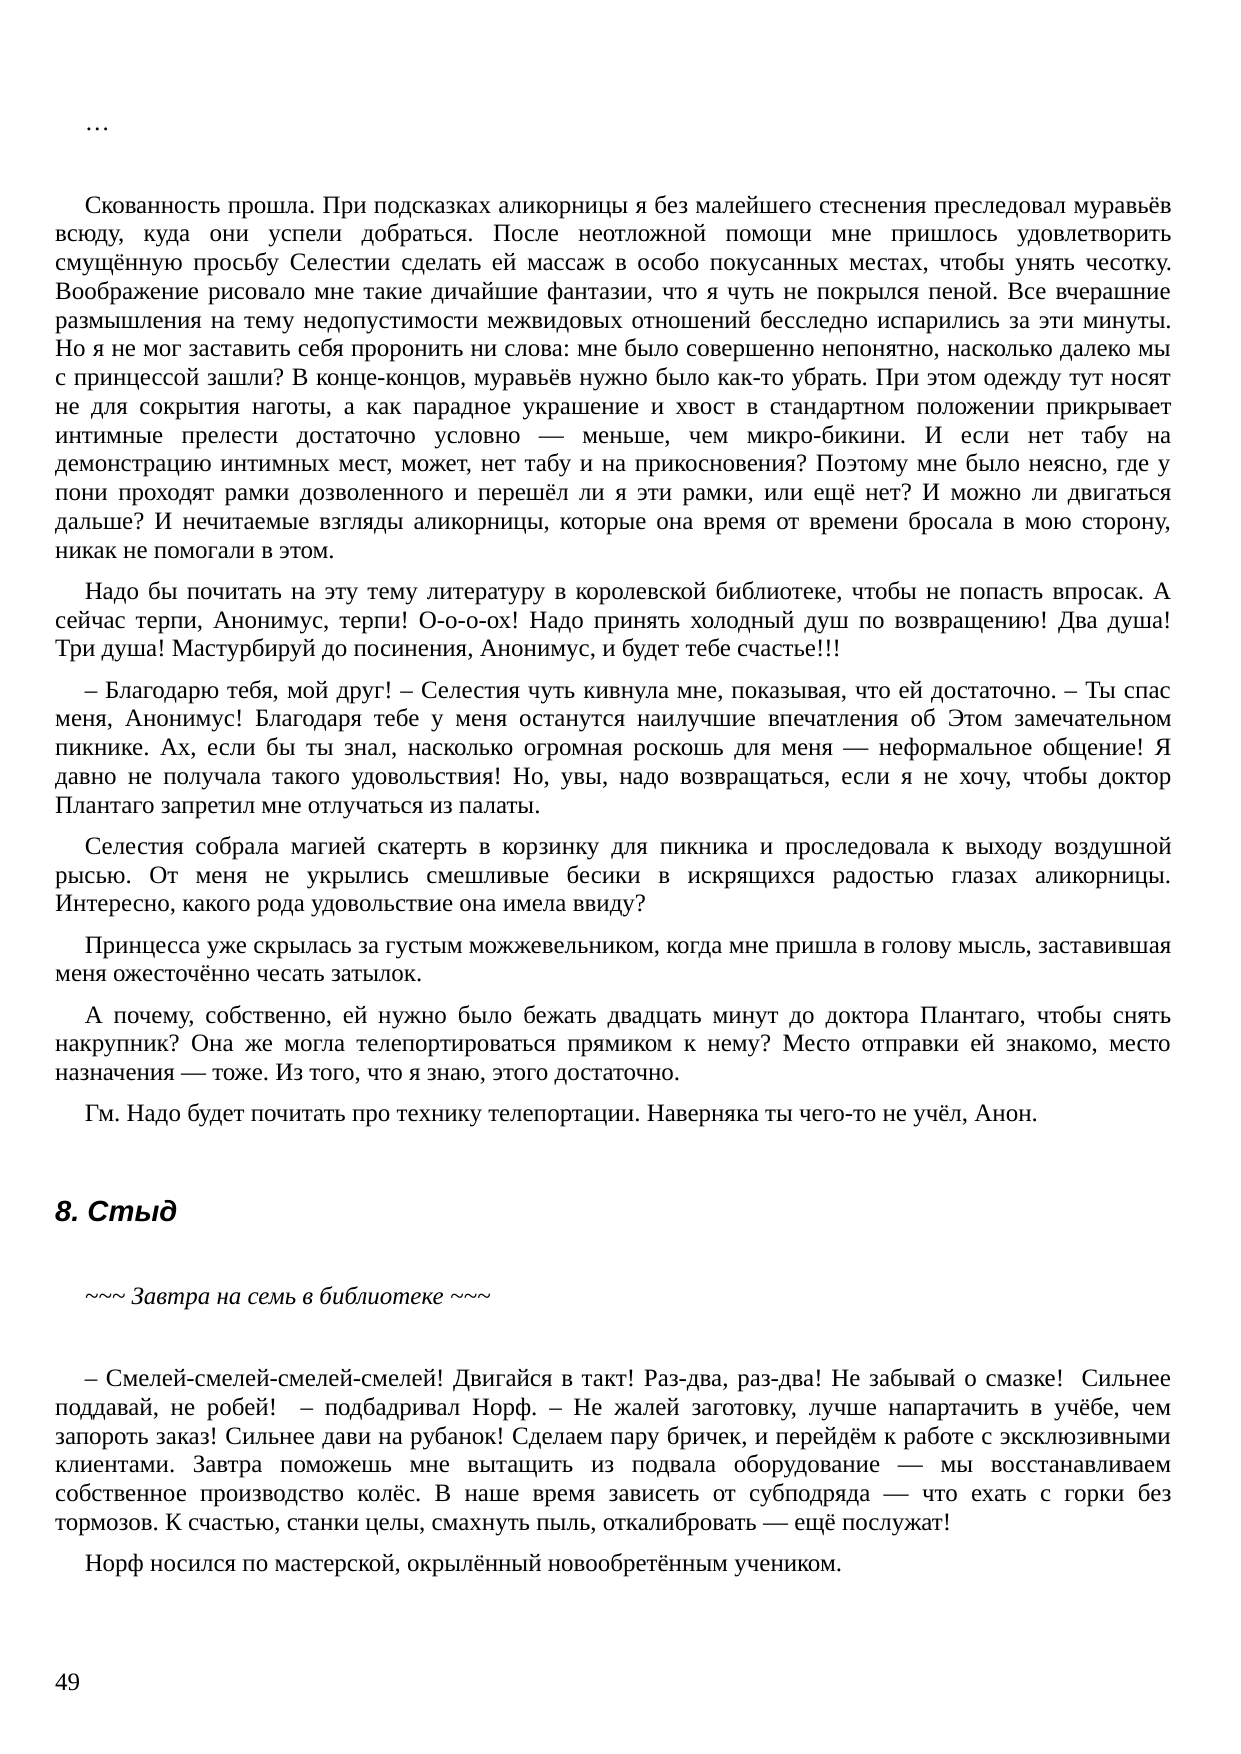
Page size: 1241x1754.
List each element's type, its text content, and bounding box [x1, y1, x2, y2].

text – Смелей-смелей-смелей-смелей! Двигайся в такт! Раз-два, раз-два! Не забывай о смазке! Сильнее поддавай, не робей! – подбадривал Норф. – Не жалей заготовку, лучше напартачить в учёбе, чем запороть заказ! Сильнее дави на рубанок! Сделаем пару бричек, и перейдём к работе с эксклюзивными клиентами. Завтра поможешь мне вытащить из подвала оборудование — мы восстанавливаем собственное производство колёс. В наше время зависеть от субподряда — что ехать с горки без тормозов. К счастью, станки целы, смахнуть пыль, откалибровать — ещё послужат! [55, 1363, 1173, 1536]
text … [55, 107, 1173, 136]
subtitle 8. Стыд [55, 1193, 1173, 1227]
text ~~~ Завтра на семь в библиотеке ~~~ [55, 1281, 1173, 1309]
text Селестия собрала магией скатерть в корзинку для пикника и проследовала к выходу воздушной рысью. От меня не укрылись смешливые бесики в искрящихся радостью глазах аликорницы. Интересно, какого рода удовольствие она имела ввиду? [55, 831, 1173, 917]
text – Благодарю тебя, мой друг! – Селестия чуть кивнула мне, показывая, что ей достаточно. – Ты спас меня, Анонимус! Благодаря тебе у меня останутся наилучшие впечатления об Этом замечательном пикнике. Ах, если бы ты знал, насколько огромная роскошь для меня — неформальное общение! Я давно не получала такого удовольствия! Но, увы, надо возвращаться, если я не хочу, чтобы доктор Плантаго запретил мне отлучаться из палаты. [55, 675, 1173, 818]
text А почему, собственно, ей нужно было бежать двадцать минут до доктора Плантаго, чтобы снять накрупник? Она же могла телепортироваться прямиком к нему? Место отправки ей знакомо, место назначения — тоже. Из того, что я знаю, этого достаточно. [55, 1000, 1173, 1086]
text Надо бы почитать на эту тему литературу в королевской библиотеке, чтобы не попасть впросак. А сейчас терпи, Анонимус, терпи! О-о-о-ох! Надо принять холодный душ по возвращению! Два душа! Три душа! Мастурбируй до посинения, Анонимус, и будет тебе счастье!!! [55, 576, 1173, 662]
text Скованность прошла. При подсказках аликорницы я без малейшего стеснения преследовал муравьёв всюду, куда они успели добраться. После неотложной помощи мне пришлось удовлетворить смущённую просьбу Селестии сделать ей массаж в особо покусанных местах, чтобы унять чесотку. Воображение рисовало мне такие дичайшие фантазии, что я чуть не покрылся пеной. Все вчерашние размышления на тему недопустимости межвидовых отношений бесследно испарились за эти минуты. Но я не мог заставить себя проронить ни слова: мне было совершенно непонятно, насколько далеко мы с принцессой зашли? В конце-концов, муравьёв нужно было как-то убрать. При этом одежду тут носят не для сокрытия наготы, а как парадное украшение и хвост в стандартном положении прикрывает интимные прелести достаточно условно — меньше, чем микро-бикини. И если нет табу на демонстрацию интимных мест, может, нет табу и на прикосновения? Поэтому мне было неясно, где у пони проходят рамки дозволенного и перешёл ли я эти рамки, или ещё нет? И можно ли двигаться дальше? И нечитаемые взгляды аликорницы, которые она время от времени бросала в мою сторону, никак не помогали в этом. [55, 190, 1173, 563]
text Норф носился по мастерской, окрылённый новообретённым учеником. [55, 1548, 1173, 1577]
text Гм. Надо будет почитать про технику телепортации. Наверняка ты чего-то не учёл, Анон. [55, 1098, 1173, 1127]
text Принцесса уже скрылась за густым можжевельником, когда мне пришла в голову мысль, заставившая меня ожесточённо чесать затылок. [55, 930, 1173, 987]
